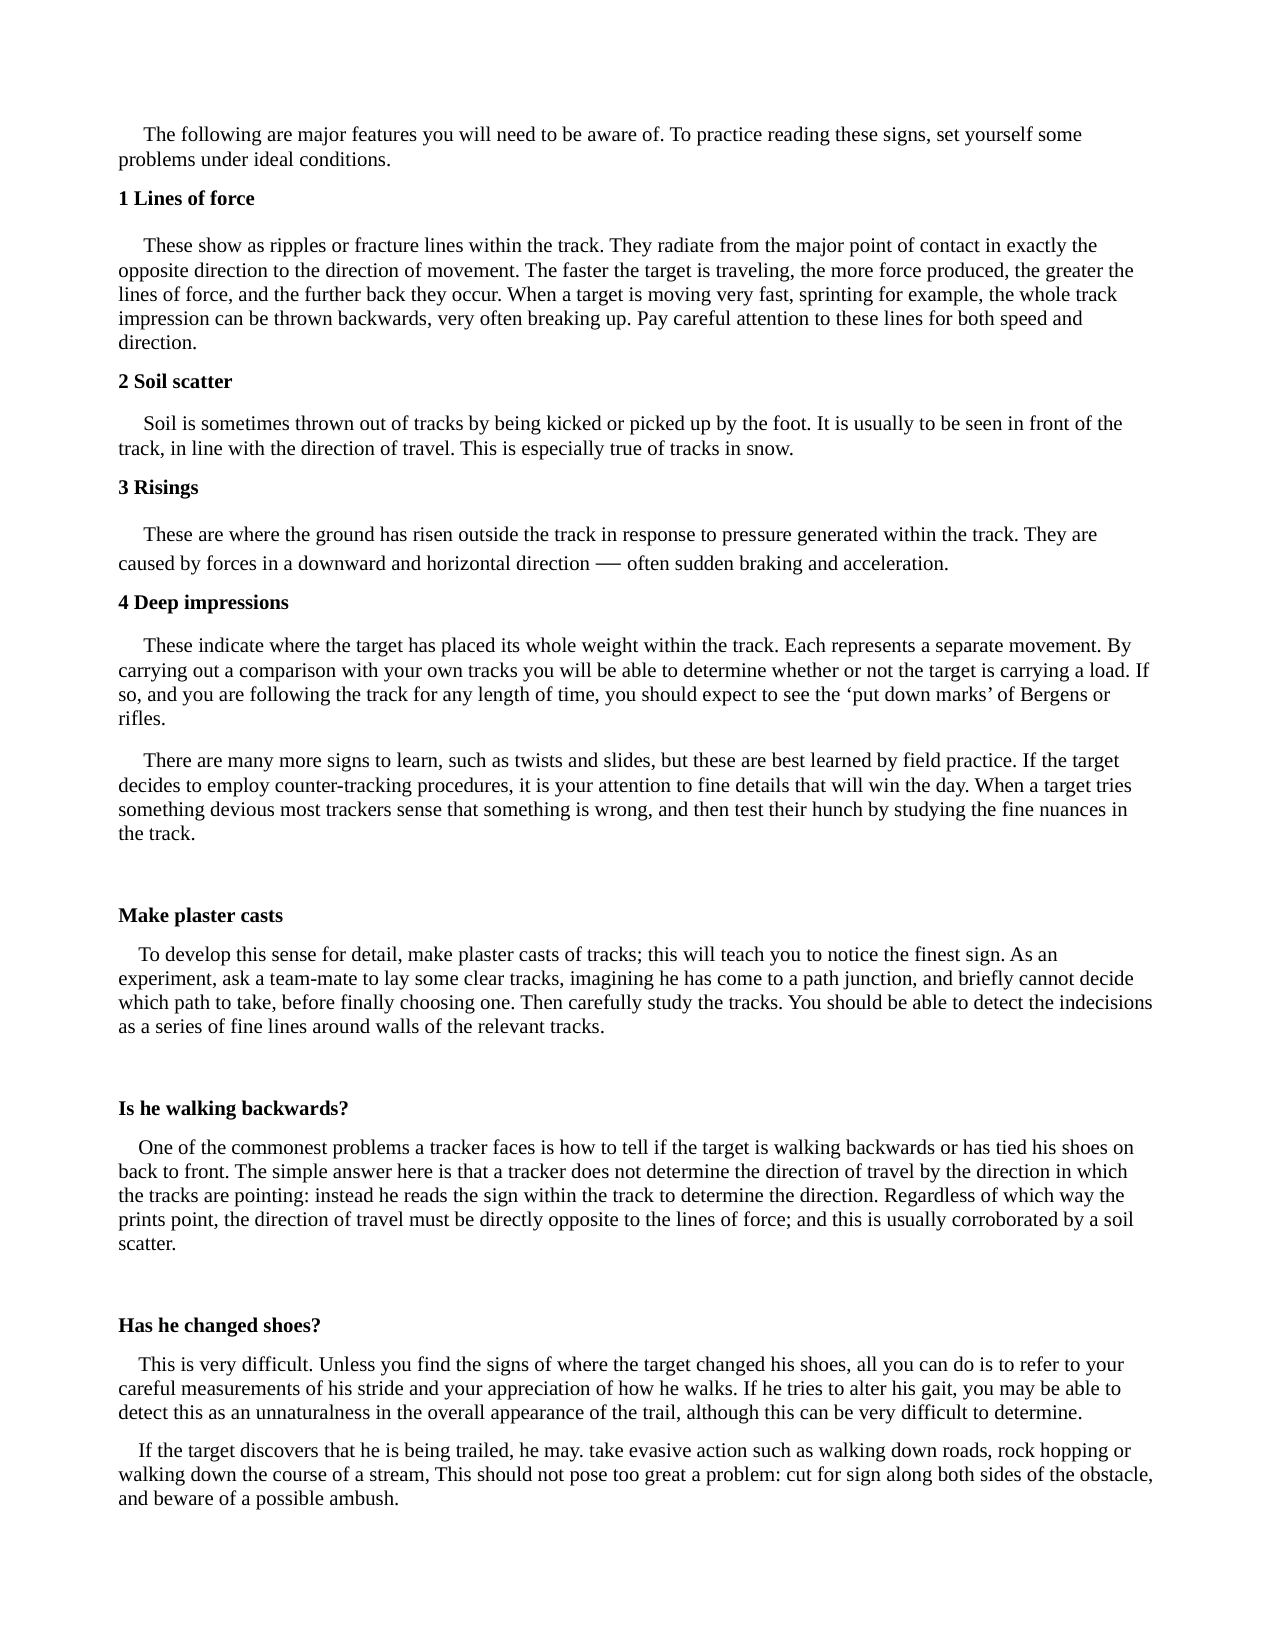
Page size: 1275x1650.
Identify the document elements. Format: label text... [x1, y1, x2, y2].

text These indicate where the target has placed its whole weight within the track. Each represents a separate movement. By carrying out a comparison with your own tracks you will be able to determine whether or not the target is carrying a load. If so, and you are following the track for any length of time, you should expect to see the ‘put down marks’ of Bergens or rifles. [118, 629, 1157, 730]
text Is he walking backwards? [118, 1096, 1157, 1120]
text This is very difficult. Unless you find the signs of where the target changed his shoes, all you can do is to refer to your careful measurements of his stride and your appreciation of how he walks. If he tries to alter his gait, you may be able to detect this as an unnaturalness in the overall appearance of the trail, although this can be very difficult to determine. [118, 1351, 1157, 1424]
text Make plaster casts [118, 903, 1157, 927]
text Soil is sometimes thrown out of tracks by being kicked or picked up by the foot. It is usually to be seen in front of the track, in line with the direction of travel. This is especially true of tracks in snow. [118, 407, 1157, 460]
text If the target discovers that he is being trailed, he may. take evasive action such as walking down roads, rock hopping or walking down the course of a stream, This should not pose too great a problem: cut for sign along both sides of the obstacle, and beware of a possible ambush. [118, 1438, 1157, 1510]
text 2 Soil scatter [118, 368, 1157, 393]
text These are where the ground has risen outside the track in response to pres­sure generated within the track. They are caused by forces in a downward and horizontal direction — often sudden braking and acceleration. [118, 518, 1157, 576]
text 3 Risings [118, 474, 1157, 499]
text Has he changed shoes? [118, 1313, 1157, 1337]
text To develop this sense for detail, make plaster casts of tracks; this will teach you to notice the finest sign. As an experiment, ask a team-mate to lay some clear tracks, imagining he has come to a path junction, and briefly cannot decide which path to take, before finally choosing one. Then carefully study the tracks. You should be able to detect the indecisions as a series of fine lines around walls of the relevant tracks. [118, 942, 1157, 1038]
text The following are major features you will need to be aware of. To practice reading these signs, set yourself some problems under ideal conditions. [118, 118, 1157, 171]
text One of the commonest problems a tracker faces is how to tell if the target is walking backwards or has tied his shoes on back to front. The simple answer here is that a tracker does not determine the direction of travel by the direction in which the tracks are pointing: instead he reads the sign within the track to determine the direction. Regardless of which way the prints point, the direction of travel must be directly opposite to the lines of force; and this is usually corroborated by a soil scatter. [118, 1134, 1157, 1255]
text 1 Lines of force [118, 186, 1157, 209]
text These show as ripples or fracture lines within the track. They radiate from the major point of contact in exactly the opposite direction to the direction of movement. The faster the target is traveling, the more force produced, the greater the lines of force, and the further back they occur. When a target is moving very fast, sprinting for example, the whole track impression can be thrown backwards, very often breaking up. Pay careful attention to these lines for both speed and direction. [118, 229, 1157, 354]
text 4 Deep impressions [118, 590, 1157, 614]
text There are many more signs to learn, such as twists and slides, but these are best learned by field practice. If the target decides to employ counter-tracking procedures, it is your attention to fine details that will win the day. When a target tries something devious most trackers sense that something is wrong, and then test their hunch by studying the fine nuances in the track. [118, 744, 1157, 845]
